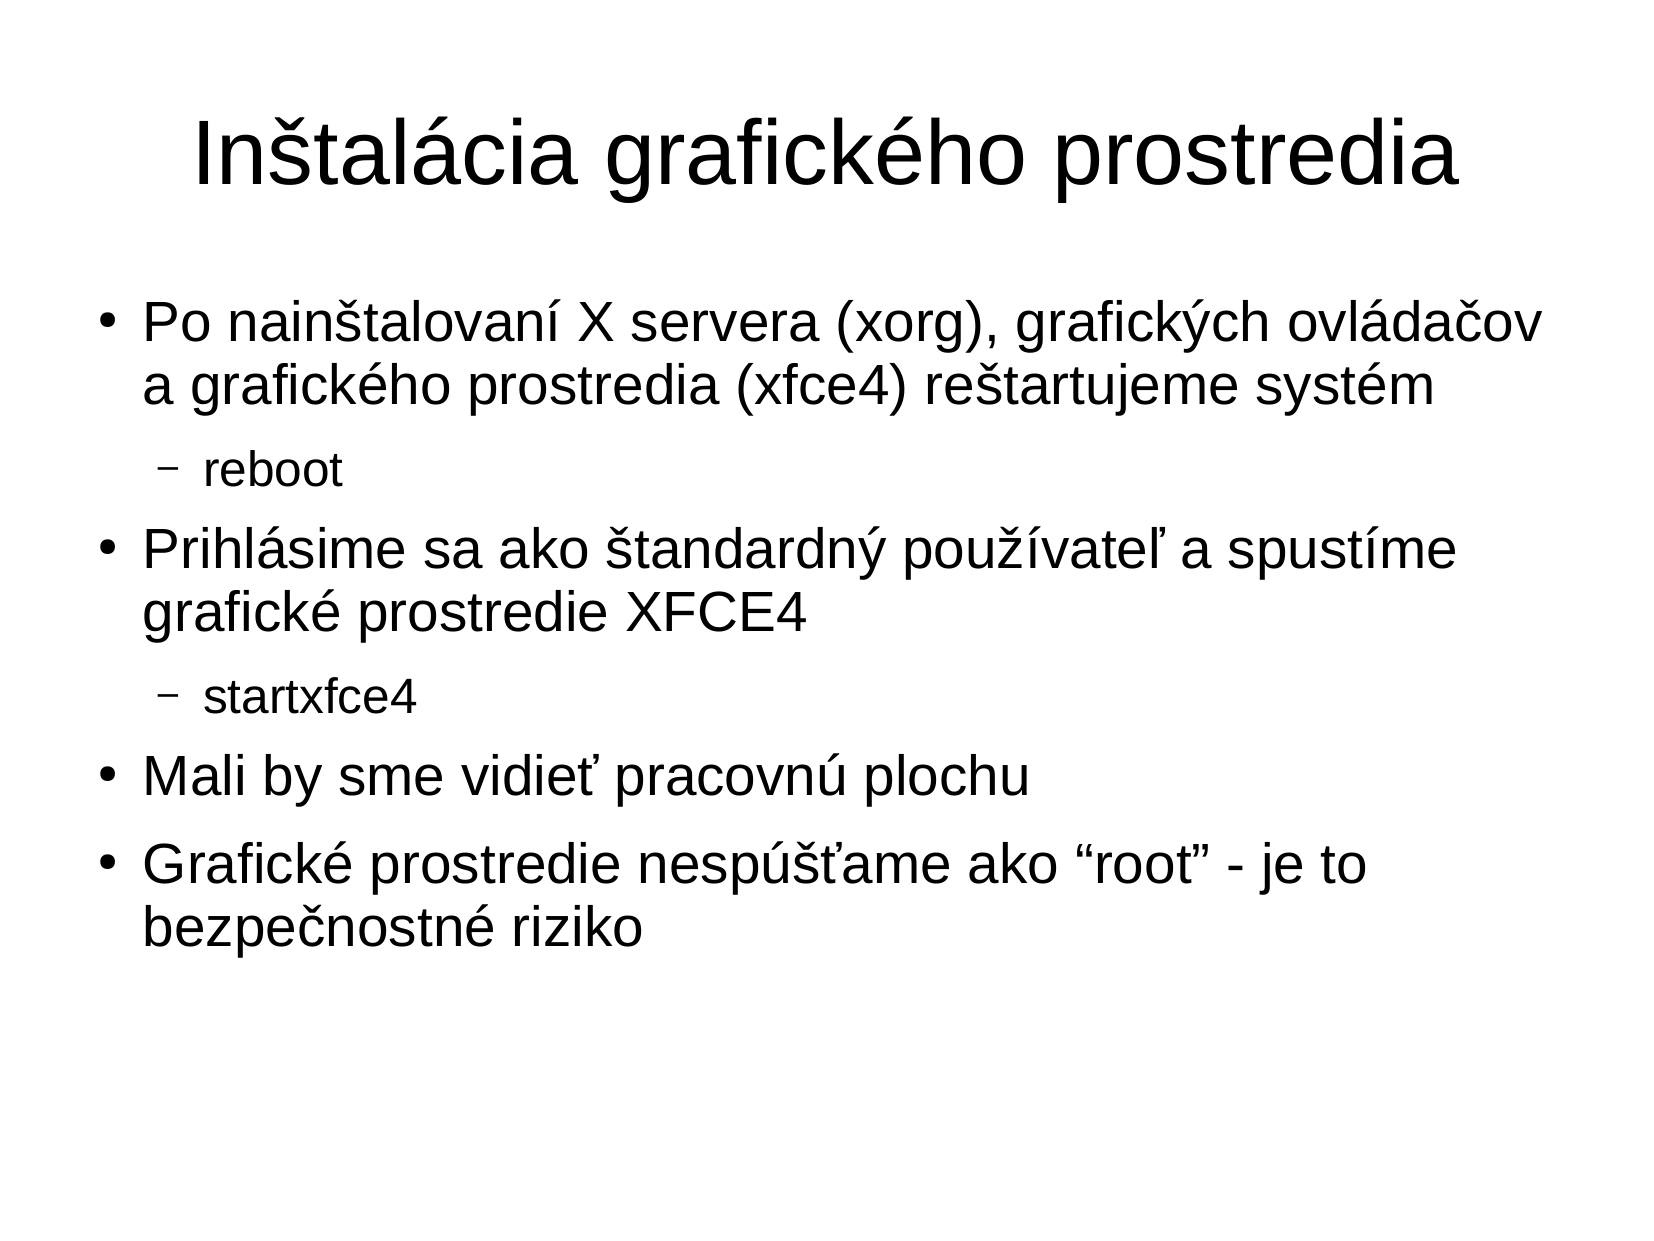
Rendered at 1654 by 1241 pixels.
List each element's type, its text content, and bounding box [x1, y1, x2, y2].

title Inštalácia grafického prostredia [82, 49, 1571, 257]
list Po nainštalovaní X servera (xorg), grafických ovládačov a grafického prostredia (xfce4) reštartujeme systém reboot Prihlásime sa ako štandardný používateľ a spustíme grafické prostredie XFCE4 startxfce4 Mali by sme vidieť pracovnú plochu Grafické prostredie nespúšťame ako “root” - je to bezpečnostné riziko [82, 290, 1571, 1010]
